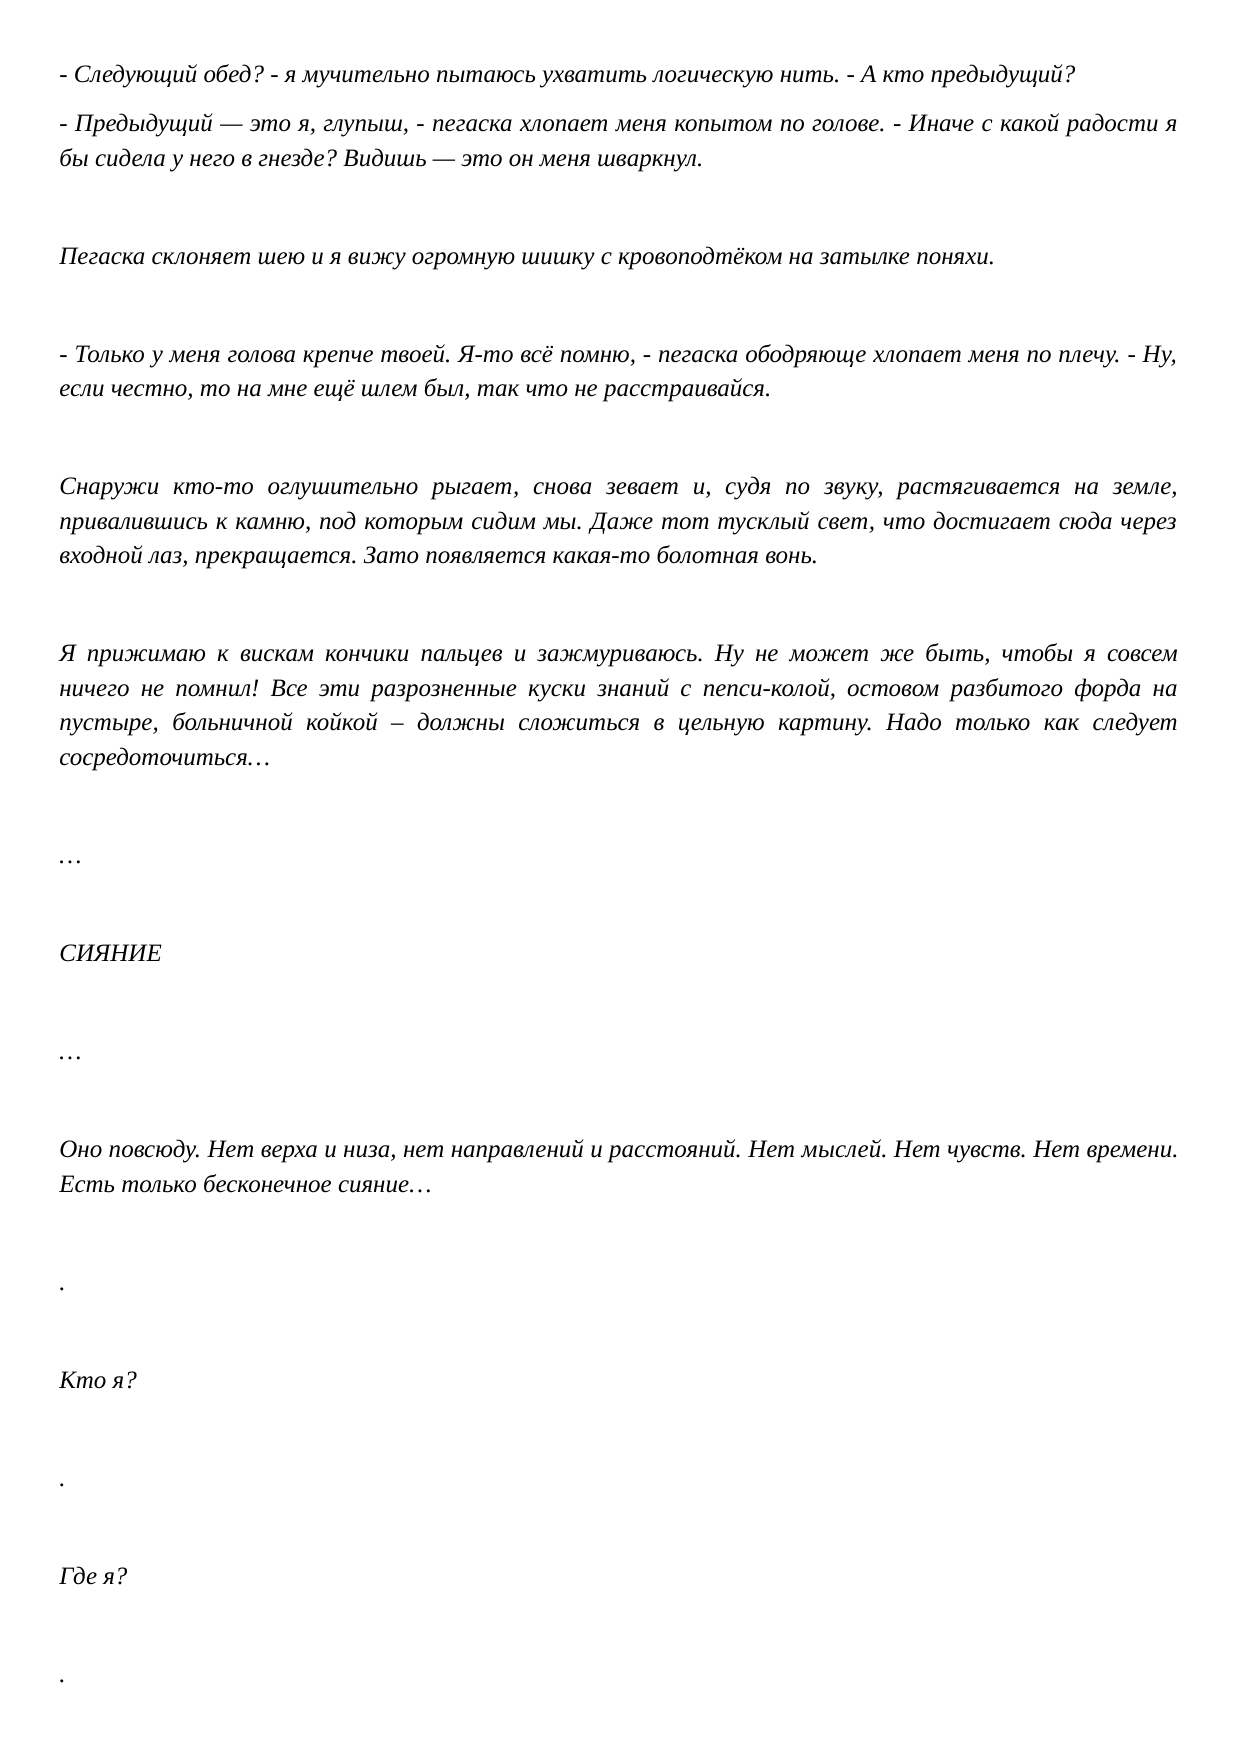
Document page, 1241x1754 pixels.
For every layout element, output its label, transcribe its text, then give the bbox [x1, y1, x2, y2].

text Снаружи кто-то оглушительно рыгает, снова зевает и, судя по звуку, растягивается на земле, привалившись к камню, под которым сидим мы. Даже тот тусклый свет, что достигает сюда через входной лаз, прекращается. Зато появляется какая-то болотная вонь. [59, 471, 1181, 569]
text - Следующий обед? - я мучительно пытаюсь ухватить логическую нить. - А кто предыдущий? [59, 59, 1181, 88]
text . [59, 1463, 1181, 1492]
text Где я? [59, 1561, 1181, 1590]
text - Предыдущий — это я, глупыш, - пегаска хлопает меня копытом по голове. - Иначе с какой радости я бы сидела у него в гнезде? Видишь — это он меня шваркнул. [59, 108, 1181, 171]
text СИЯНИЕ [59, 938, 1181, 967]
text . [59, 1267, 1181, 1296]
text - Только у меня голова крепче твоей. Я-то всё помню, - пегаска ободряюще хлопает меня по плечу. - Ну, если честно, то на мне ещё шлем был, так что не расстраивайся. [59, 339, 1181, 402]
text … [59, 840, 1181, 869]
text Пегаска склоняет шею и я вижу огромную шишку с кровоподтёком на затылке поняхи. [59, 241, 1181, 269]
text Я прижимаю к вискам кончики пальцев и зажмуриваюсь. Ну не может же быть, чтобы я совсем ничего не помнил! Все эти разрозненные куски знаний с пепси-колой, остовом разбитого форда на пустыре, больничной койкой – должны сложиться в цельную картину. Надо только как следует сосредоточиться… [59, 638, 1181, 771]
text . [59, 1659, 1181, 1688]
text … [59, 1036, 1181, 1065]
text Кто я? [59, 1365, 1181, 1394]
text Оно повсюду. Нет верха и низа, нет направлений и расстояний. Нет мыслей. Нет чувств. Нет времени. Есть только бесконечное сияние… [59, 1134, 1181, 1198]
